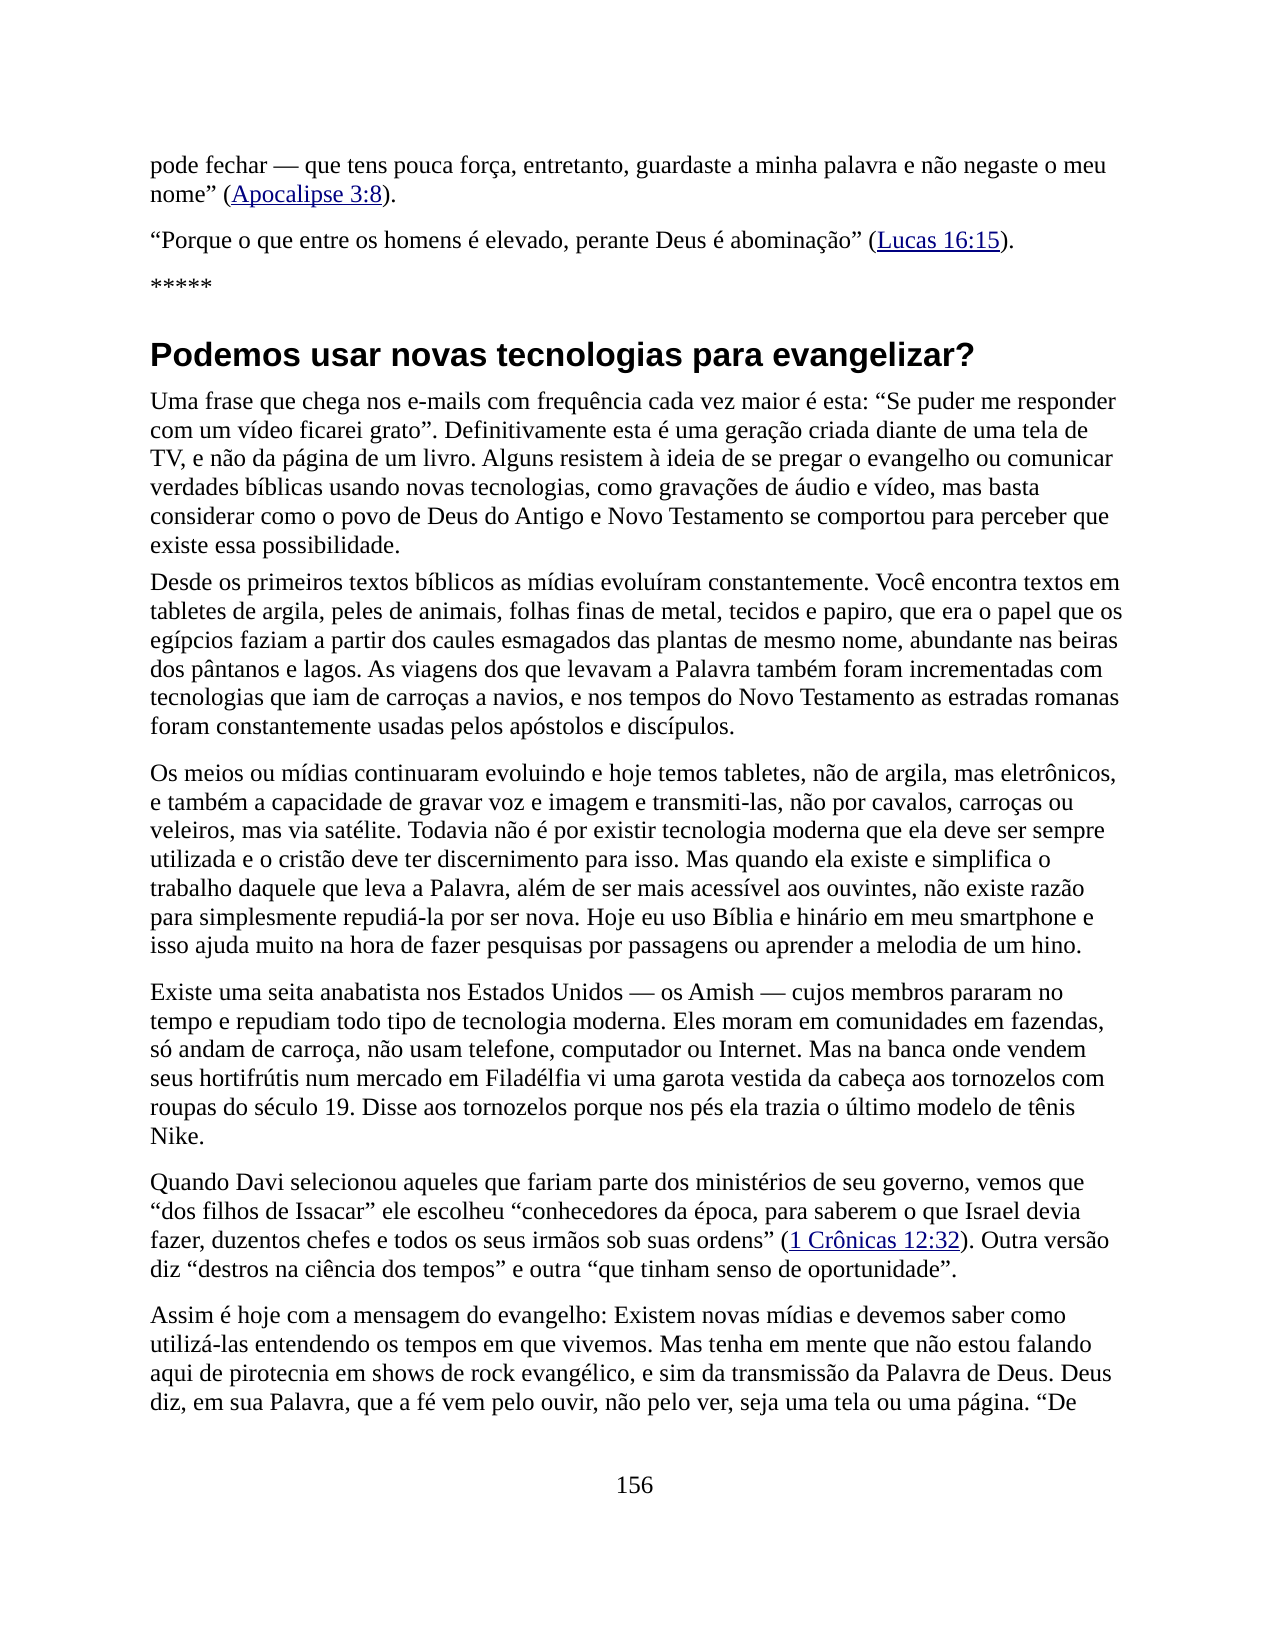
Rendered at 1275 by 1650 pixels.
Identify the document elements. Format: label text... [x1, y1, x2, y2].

text pode fechar — que tens pouca força, entretanto, guardaste a minha palavra e não negaste o meu nome” (Apocalipse 3:8). [150, 150, 1125, 207]
text Os meios ou mídias continuaram evoluindo e hoje temos tabletes, não de argila, mas eletrônicos, e também a capacidade de gravar voz e imagem e transmiti-las, não por cavalos, carroças ou veleiros, mas via satélite. Todavia não é por existir tecnologia moderna que ela deve ser sempre utilizada e o cristão deve ter discernimento para isso. Mas quando ela existe e simplifica o trabalho daquele que leva a Palavra, além de ser mais acessível aos ouvintes, não existe razão para simplesmente repudiá-la por ser nova. Hoje eu uso Bíblia e hinário em meu smartphone e isso ajuda muito na hora de fazer pesquisas por passagens ou aprender a melodia de um hino. [150, 758, 1125, 959]
text Uma frase que chega nos e-mails com frequência cada vez maior é esta: “Se puder me responder com um vídeo ficarei grato”. Definitivamente esta é uma geração criada diante de uma tela de TV, e não da página de um livro. Alguns resistem à ideia de se pregar o evangelho ou comunicar verdades bíblicas usando novas tecnologias, como gravações de áudio e vídeo, mas basta considerar como o povo de Deus do Antigo e Novo Testamento se comportou para perceber que existe essa possibilidade. [150, 386, 1125, 558]
text Assim é hoje com a mensagem do evangelho: Existem novas mídias e devemos saber como utilizá-las entendendo os tempos em que vivemos. Mas tenha em mente que não estou falando aqui de pirotecnia em shows de rock evangélico, e sim da transmissão da Palavra de Deus. Deus diz, em sua Palavra, que a fé vem pelo ouvir, não pelo ver, seja uma tela ou uma página. “De [150, 1300, 1125, 1415]
subtitle Podemos usar novas tecnologias para evangelizar? [150, 335, 1125, 373]
text Desde os primeiros textos bíblicos as mídias evoluíram constantemente. Você encontra textos em tabletes de argila, peles de animais, folhas finas de metal, tecidos e papiro, que era o papel que os egípcios faziam a partir dos caules esmagados das plantas de mesmo nome, abundante nas beiras dos pântanos e lagos. As viagens dos que levavam a Palavra também foram incrementadas com tecnologias que iam de carroças a navios, e nos tempos do Novo Testamento as estradas romanas foram constantemente usadas pelos apóstolos e discípulos. [150, 567, 1125, 740]
text “Porque o que entre os homens é elevado, perante Deus é abominação” (Lucas 16:15). [150, 225, 1125, 254]
text Existe uma seita anabatista nos Estados Unidos — os Amish — cujos membros pararam no tempo e repudiam todo tipo de tecnologia moderna. Eles moram em comunidades em fazendas, só andam de carroça, não usam telefone, computador ou Internet. Mas na banca onde vendem seus hortifrútis num mercado em Filadélfia vi uma garota vestida da cabeça aos tornozelos com roupas do século 19. Disse aos tornozelos porque nos pés ela trazia o último modelo de tênis Nike. [150, 977, 1125, 1149]
text Quando Davi selecionou aqueles que fariam parte dos ministérios de seu governo, vemos que “dos filhos de Issacar” ele escolheu “conhecedores da época, para saberem o que Israel devia fazer, duzentos chefes e todos os seus irmãos sob suas ordens” (1 Crônicas 12:32). Outra versão diz “destros na ciência dos tempos” e outra “que tinham senso de oportunidade”. [150, 1167, 1125, 1282]
text ***** [150, 272, 1125, 301]
